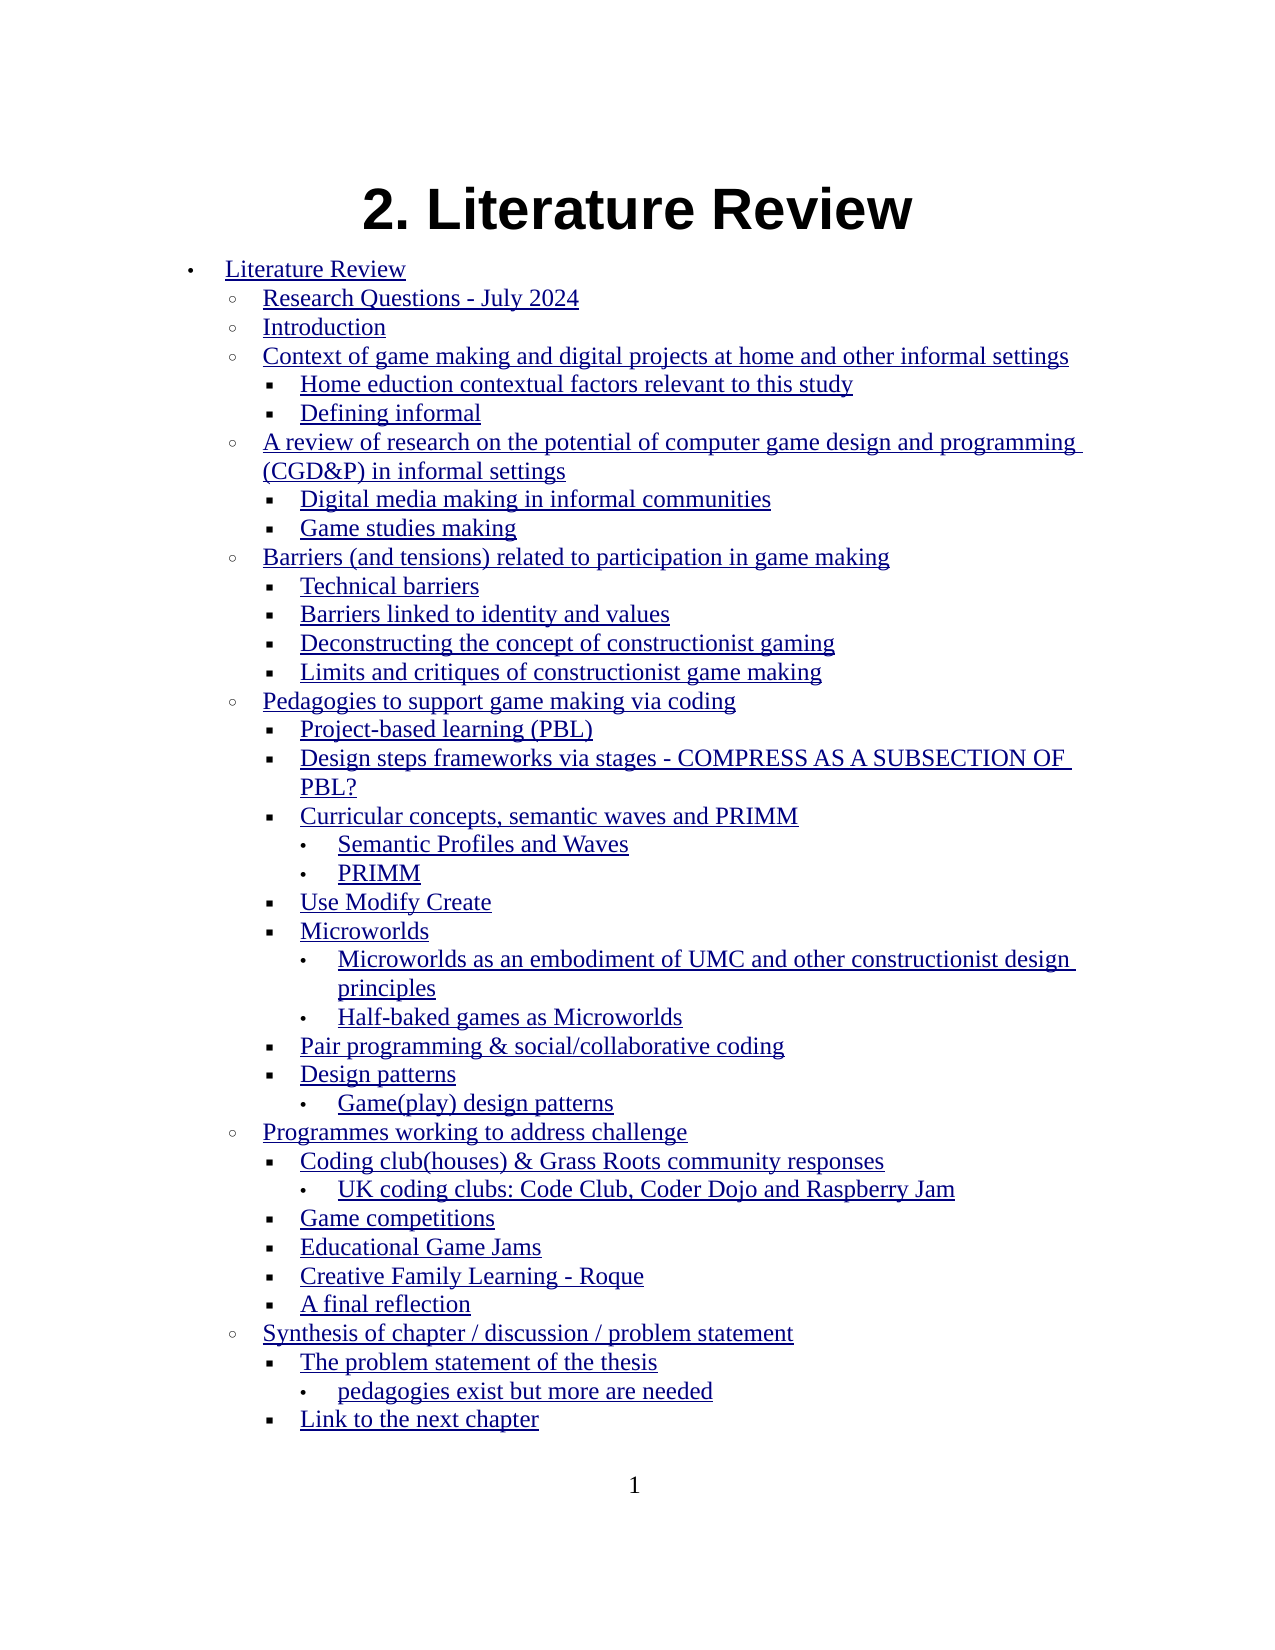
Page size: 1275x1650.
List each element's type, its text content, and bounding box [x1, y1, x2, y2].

list PRIMM [300, 858, 1125, 887]
list The problem statement of the thesis [262, 1347, 1125, 1376]
list UK coding clubs: Code Club, Coder Dojo and Raspberry Jam [300, 1174, 1125, 1203]
list Coding club(houses) & Grass Roots community responses [262, 1146, 1125, 1174]
list Home eduction contextual factors relevant to this study [262, 369, 1125, 398]
list Educational Game Jams [262, 1232, 1125, 1261]
list Semantic Profiles and Waves [300, 829, 1125, 858]
list Creative Family Learning - Roque [262, 1261, 1125, 1289]
list Defining informal [262, 398, 1125, 427]
list Literature Review [187, 254, 1125, 283]
list Design patterns [262, 1059, 1125, 1088]
list Curricular concepts, semantic waves and PRIMM [262, 801, 1125, 829]
list Barriers (and tensions) related to participation in game making [225, 542, 1125, 571]
list Barriers linked to identity and values [262, 599, 1125, 628]
list Design steps frameworks via stages - COMPRESS AS A SUBSECTION OF PBL? [262, 743, 1125, 801]
list Technical barriers [262, 571, 1125, 599]
list Programmes working to address challenge [225, 1117, 1125, 1146]
list Introduction [225, 312, 1125, 341]
list Pair programming & social/collaborative coding [262, 1031, 1125, 1059]
list Context of game making and digital projects at home and other informal settings [225, 341, 1125, 369]
list Digital media making in informal communities [262, 484, 1125, 513]
list Microworlds [262, 916, 1125, 944]
list Game(play) design patterns [300, 1088, 1125, 1117]
list pedagogies exist but more are needed [300, 1376, 1125, 1404]
list Microworlds as an embodiment of UMC and other constructionist design principles [300, 944, 1125, 1002]
list Game studies making [262, 513, 1125, 542]
list Deconstructing the concept of constructionist gaming [262, 628, 1125, 657]
list Game competitions [262, 1203, 1125, 1232]
list Use Modify Create [262, 887, 1125, 916]
list Half-baked games as Microworlds [300, 1002, 1125, 1031]
list A final reflection [262, 1289, 1125, 1318]
list Project-based learning (PBL) [262, 714, 1125, 743]
list A review of research on the potential of computer game design and programming (CGD&P) in informal settings [225, 427, 1125, 484]
list Pedagogies to support game making via coding [225, 686, 1125, 714]
list Synthesis of chapter / discussion / problem statement [225, 1318, 1125, 1347]
title 2. Literature Review [150, 175, 1125, 242]
list Link to the next chapter [262, 1404, 1125, 1433]
list Research Questions - July 2024 [225, 283, 1125, 312]
list Limits and critiques of constructionist game making [262, 657, 1125, 686]
